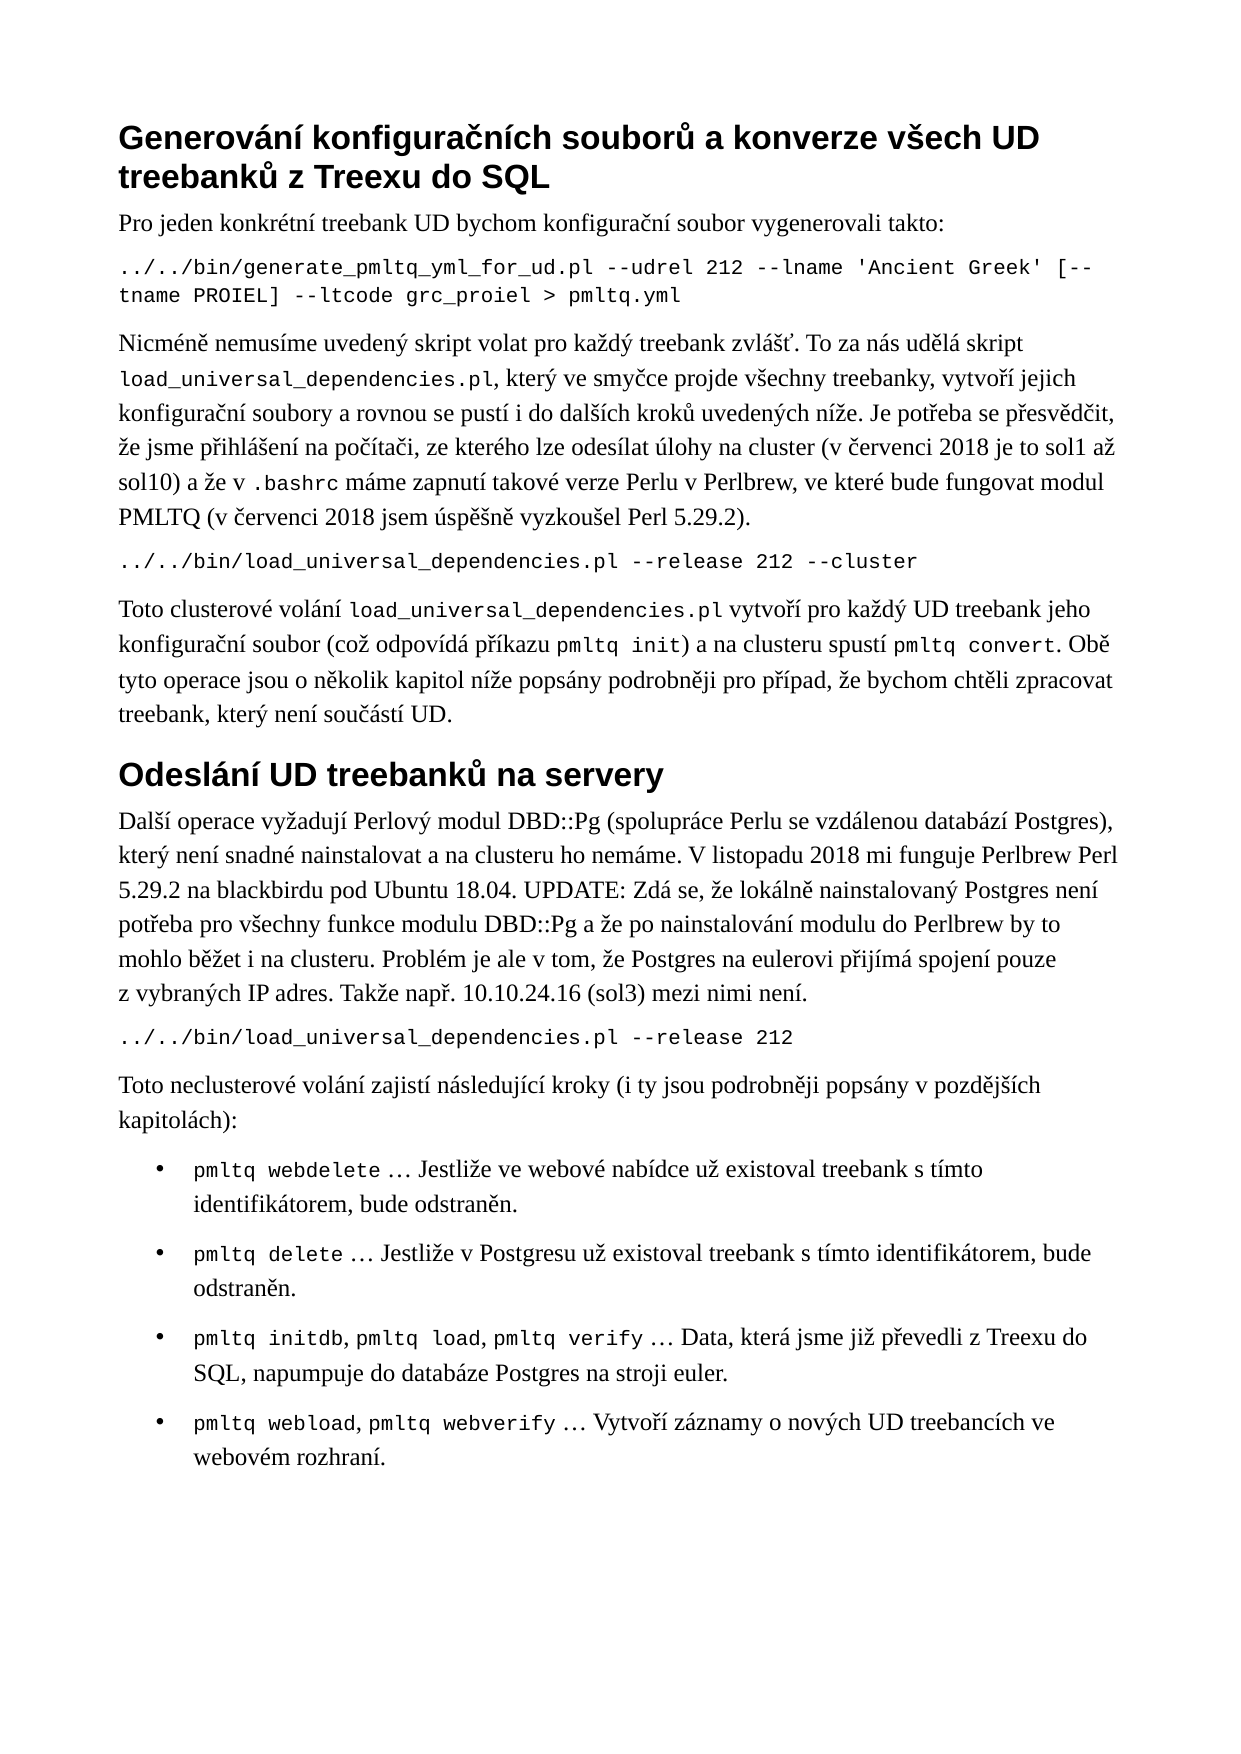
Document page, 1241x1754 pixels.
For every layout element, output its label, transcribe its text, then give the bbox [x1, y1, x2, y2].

text Nicméně nemusíme uvedený skript volat pro každý treebank zvlášť. To za nás udělá skript load_universal_dependencies.pl, který ve smyčce projde všechny treebanky, vytvoří jejich konfigurační soubory a rovnou se pustí i do dalších kroků uvedených níže. Je potřeba se přesvědčit, že jsme přihlášení na počítači, ze kterého lze odesílat úlohy na cluster (v červenci 2018 je to sol1 až sol10) a že v .bashrc máme zapnutí takové verze Perlu v Perlbrew, ve které bude fungovat modul PMLTQ (v červenci 2018 jsem úspěšně vyzkoušel Perl 5.29.2). [118, 328, 1122, 531]
list pmltq webload, pmltq webverify … Vytvoří záznamy o nových UD treebancích ve webovém rozhraní. [156, 1407, 1122, 1471]
text Toto clusterové volání load_universal_dependencies.pl vytvoří pro každý UD treebank jeho konfigurační soubor (což odpovídá příkazu pmltq init) a na clusteru spustí pmltq convert. Obě tyto operace jsou o několik kapitol níže popsány podrobněji pro případ, že bychom chtěli zpracovat treebank, který není součástí UD. [118, 594, 1122, 728]
text Pro jeden konkrétní treebank UD bychom konfigurační soubor vygenerovali takto: [118, 208, 1122, 237]
text ../../bin/load_universal_dependencies.pl --release 212 [118, 1027, 1122, 1051]
text Další operace vyžadují Perlový modul DBD::Pg (spolupráce Perlu se vzdálenou databází Postgres), který není snadné nainstalovat a na clusteru ho nemáme. V listopadu 2018 mi funguje Perlbrew Perl 5.29.2 na blackbirdu pod Ubuntu 18.04. UPDATE: Zdá se, že lokálně nainstalovaný Postgres není potřeba pro všechny funkce modulu DBD::Pg a že po nainstalování modulu do Perlbrew by to mohlo běžet i na clusteru. Problém je ale v tom, že Postgres na eulerovi přijímá spojení pouze z vybraných IP adres. Takže např. 10.10.24.16 (sol3) mezi nimi není. [118, 806, 1122, 1007]
text ../../bin/generate_pmltq_yml_for_ud.pl --udrel 212 --lname 'Ancient Greek' [--tname PROIEL] --ltcode grc_proiel > pmltq.yml [118, 257, 1122, 309]
subtitle Odeslání UD treebanků na servery [118, 755, 1122, 793]
list pmltq delete … Jestliže v Postgresu už existoval treebank s tímto identifikátorem, bude odstraněn. [156, 1238, 1122, 1302]
text ../../bin/load_universal_dependencies.pl --release 212 --cluster [118, 551, 1122, 575]
subtitle Generování konfiguračních souborů a konverze všech UD treebanků z Treexu do SQL [118, 118, 1122, 195]
list pmltq initdb, pmltq load, pmltq verify … Data, která jsme již převedli z Treexu do SQL, napumpuje do databáze Postgres na stroji euler. [156, 1322, 1122, 1387]
list pmltq webdelete … Jestliže ve webové nabídce už existoval treebank s tímto identifikátorem, bude odstraněn. [156, 1154, 1122, 1218]
text Toto neclusterové volání zajistí následující kroky (i ty jsou podrobněji popsány v pozdějších kapitolách): [118, 1070, 1122, 1133]
